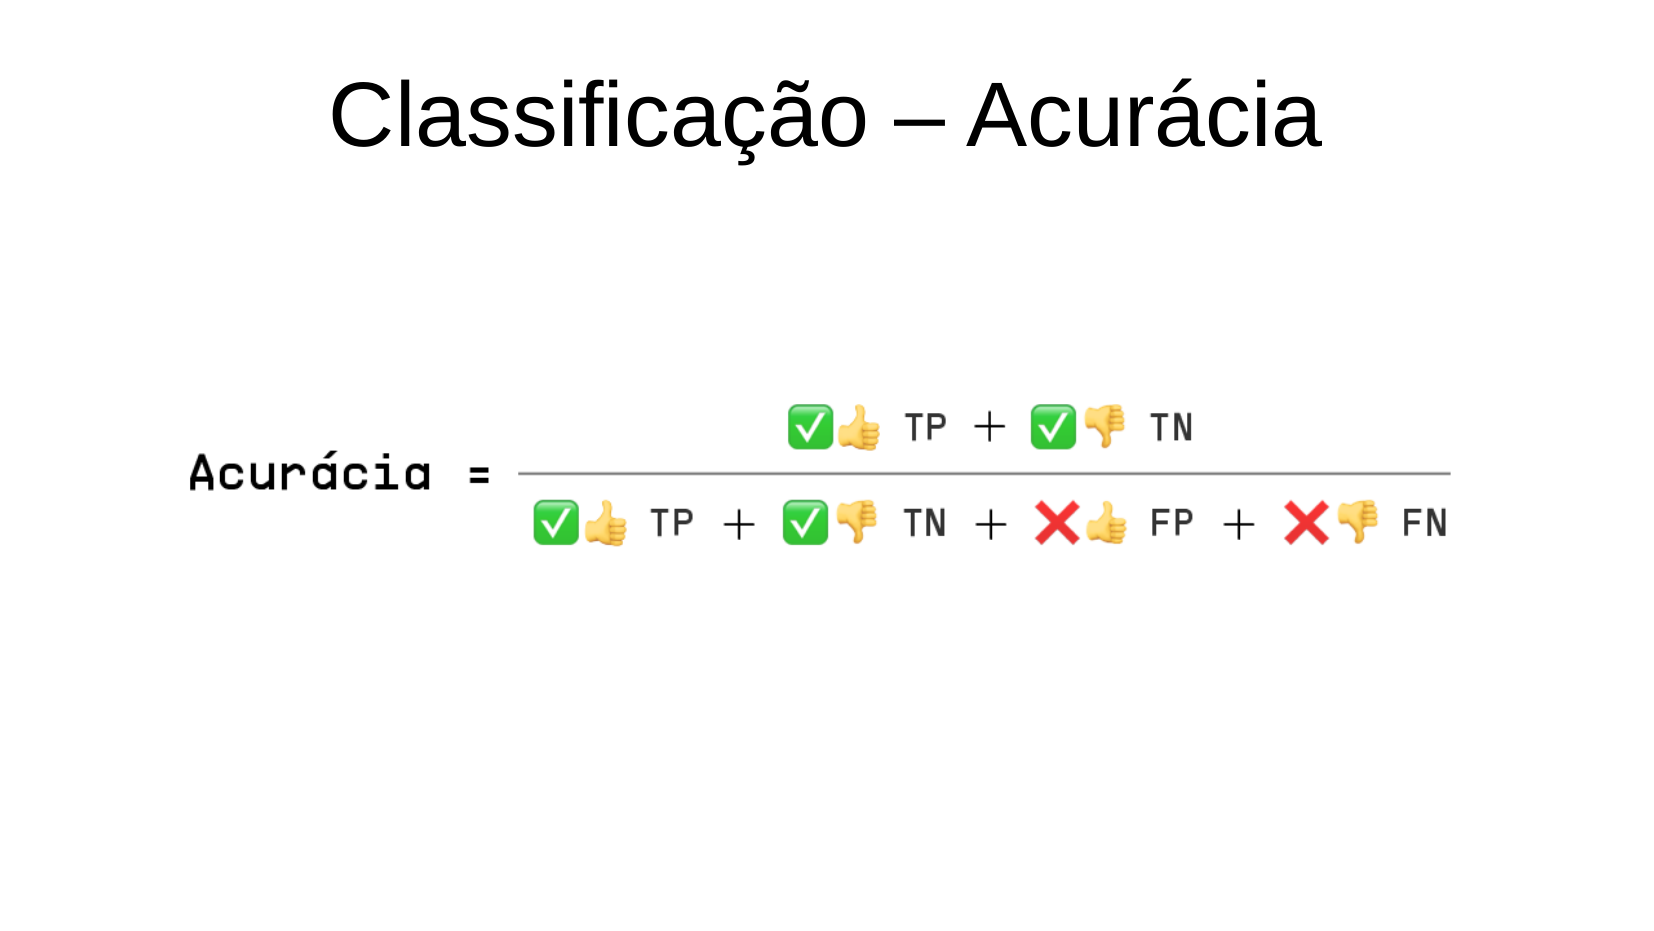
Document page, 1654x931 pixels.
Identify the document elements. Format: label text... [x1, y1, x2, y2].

title Classificação – Acurácia [82, 37, 1571, 193]
picture [127, 217, 1527, 758]
